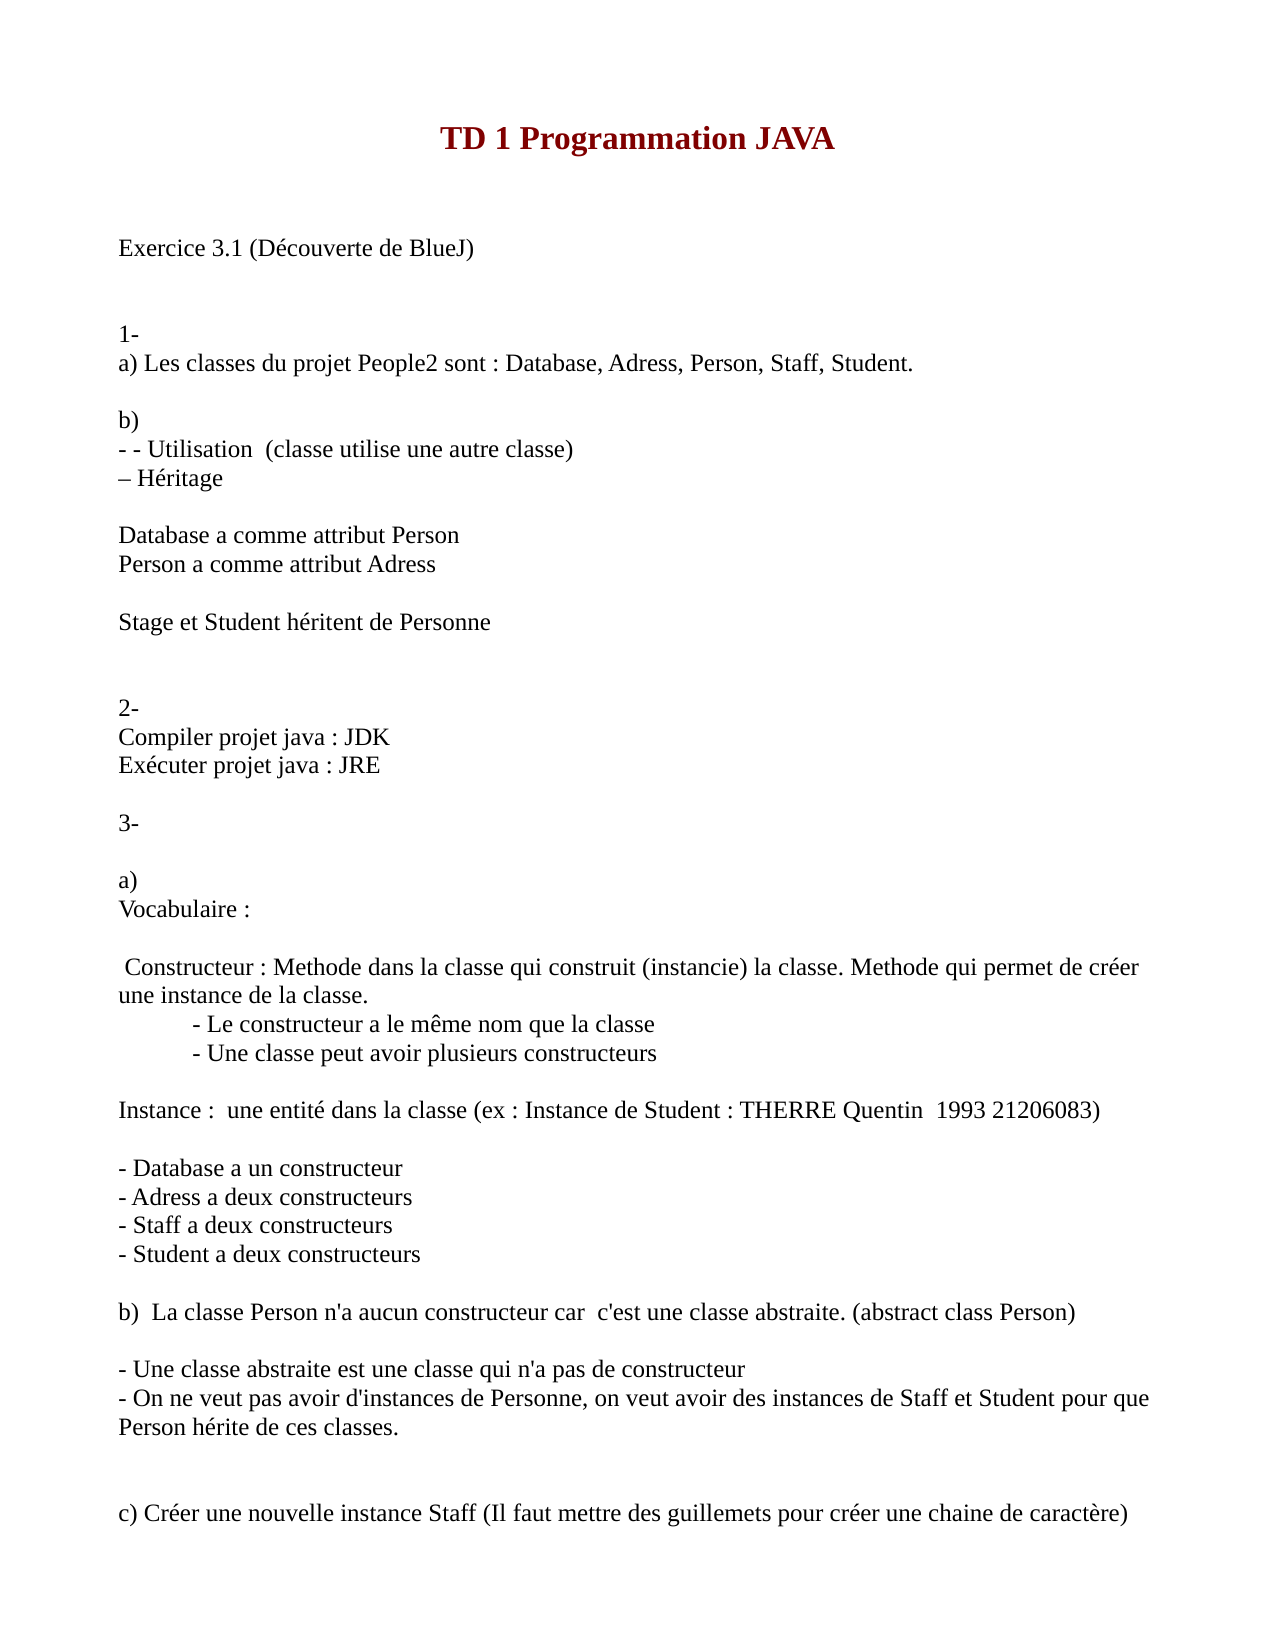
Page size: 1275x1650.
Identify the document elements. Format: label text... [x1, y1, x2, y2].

text Vocabulaire : [118, 894, 1157, 923]
text - Le constructeur a le même nom que la classe [118, 1009, 1157, 1038]
text Stage et Student héritent de Personne [118, 607, 1157, 636]
text – Héritage [118, 463, 1157, 492]
text c) Créer une nouvelle instance Staff (Il faut mettre des guillemets pour créer une chaine de caractère) [118, 1498, 1157, 1527]
text TD 1 Programmation JAVA [118, 118, 1157, 156]
text 2- [118, 693, 1157, 722]
text - - Utilisation (classe utilise une autre classe) [118, 434, 1157, 463]
text b) La classe Person n'a aucun constructeur car c'est une classe abstraite. (abstract class Person) [118, 1297, 1157, 1326]
text - On ne veut pas avoir d'instances de Personne, on veut avoir des instances de Staff et Student pour que Person hérite de ces classes. [118, 1383, 1157, 1441]
text Instance : une entité dans la classe (ex : Instance de Student : THERRE Quentin 1993 21206083) [118, 1096, 1157, 1124]
text 3- [118, 808, 1157, 837]
text - Student a deux constructeurs [118, 1239, 1157, 1268]
text Database a comme attribut Person [118, 521, 1157, 549]
text - Une classe peut avoir plusieurs constructeurs [118, 1038, 1157, 1067]
text 1- [118, 319, 1157, 348]
text - Une classe abstraite est une classe qui n'a pas de constructeur [118, 1354, 1157, 1383]
text a) [118, 866, 1157, 894]
text a) Les classes du projet People2 sont : Database, Adress, Person, Staff, Student. [118, 348, 1157, 377]
text - Staff a deux constructeurs [118, 1211, 1157, 1239]
text Constructeur : Methode dans la classe qui construit (instancie) la classe. Methode qui permet de créer une instance de la classe. [118, 952, 1157, 1009]
text Compiler projet java : JDK [118, 722, 1157, 751]
text Person a comme attribut Adress [118, 549, 1157, 578]
text - Database a un constructeur [118, 1153, 1157, 1182]
text Exercice 3.1 (Découverte de BlueJ) [118, 233, 1157, 262]
text b) [118, 406, 1157, 434]
text - Adress a deux constructeurs [118, 1182, 1157, 1211]
text Exécuter projet java : JRE [118, 751, 1157, 779]
